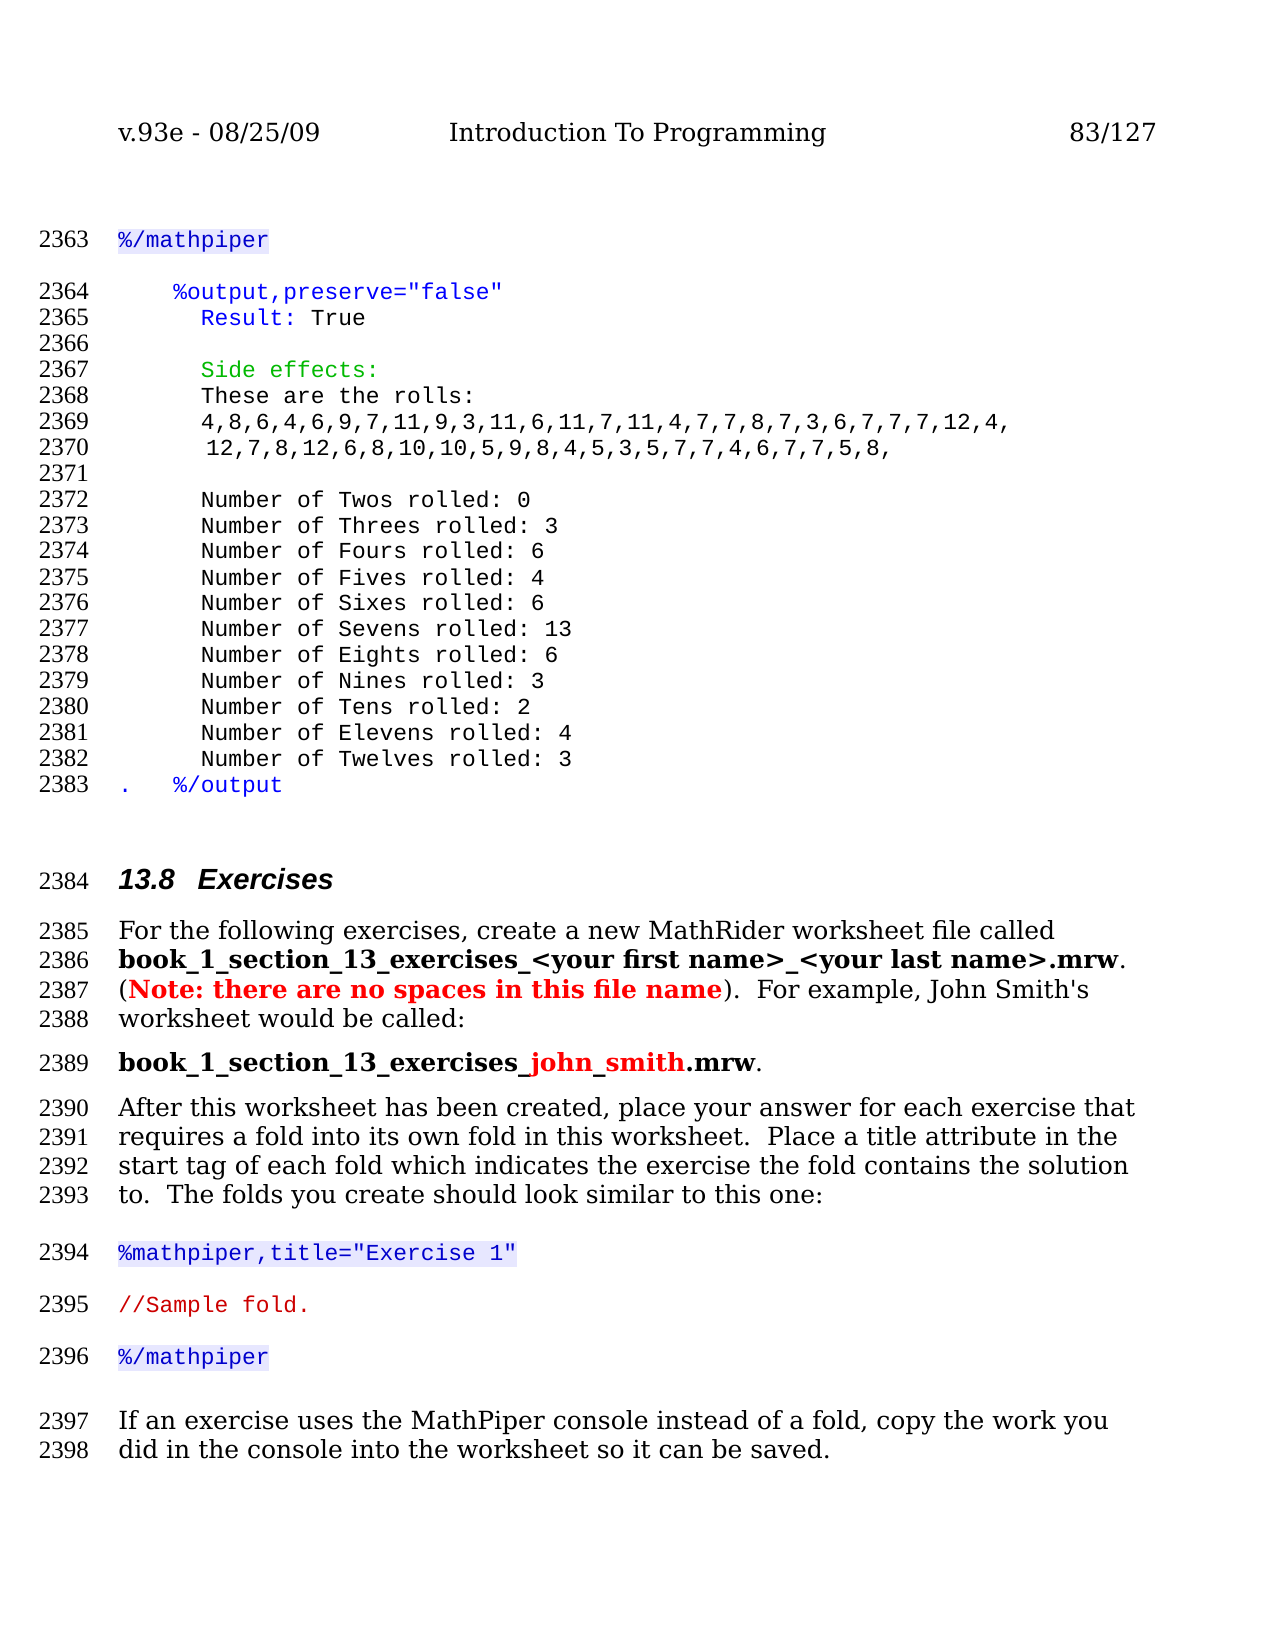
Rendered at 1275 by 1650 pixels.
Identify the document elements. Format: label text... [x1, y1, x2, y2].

text Number of Fours rolled: 6 [118, 540, 1157, 566]
subtitle Exercises [118, 862, 1157, 895]
text Number of Tens rolled: 2 [118, 696, 1157, 721]
text %output,preserve="false" [118, 281, 1157, 306]
text These are the rolls: [118, 384, 1157, 410]
text After this worksheet has been created, place your answer for each exercise that requires a fold into its own fold in this worksheet. Place a title attribute in the start tag of each fold which indicates the exercise the fold contains the solution to. The folds you create should look similar to this one: [118, 1093, 1157, 1209]
text Result: True [118, 306, 1157, 332]
text %/mathpiper [118, 229, 1157, 254]
text %mathpiper,title="Exercise 1" [118, 1241, 1157, 1267]
text Number of Sevens rolled: 13 [118, 618, 1157, 644]
text Number of Elevens rolled: 4 [118, 721, 1157, 747]
text If an exercise uses the MathPiper console instead of a fold, copy the work you did in the console into the worksheet so it can be saved. [118, 1406, 1157, 1464]
text . %/output [118, 773, 1157, 799]
text Number of Sixes rolled: 6 [118, 592, 1157, 618]
text //Sample fold. [118, 1293, 1157, 1319]
text %/mathpiper [118, 1345, 1157, 1371]
text Number of Eights rolled: 6 [118, 644, 1157, 669]
text Number of Threes rolled: 3 [118, 514, 1157, 540]
text Side effects: [118, 358, 1157, 384]
text For the following exercises, create a new MathRider worksheet file called book_1_section_13_exercises_<your first name>_<your last name>.mrw. (Note: there are no spaces in this file name). For example, John Smith's worksheet would be called: [118, 916, 1157, 1033]
text Number of Nines rolled: 3 [118, 669, 1157, 696]
text 12,7,8,12,6,8,10,10,5,9,8,4,5,3,5,7,7,4,6,7,7,5,8, [118, 436, 1157, 462]
text Number of Twelves rolled: 3 [118, 747, 1157, 773]
text Number of Fives rolled: 4 [118, 566, 1157, 592]
text Number of Twos rolled: 0 [118, 488, 1157, 514]
text book_1_section_13_exercises_john_smith.mrw. [118, 1048, 1157, 1078]
text 4,8,6,4,6,9,7,11,9,3,11,6,11,7,11,4,7,7,8,7,3,6,7,7,7,12,4, [118, 410, 1157, 436]
